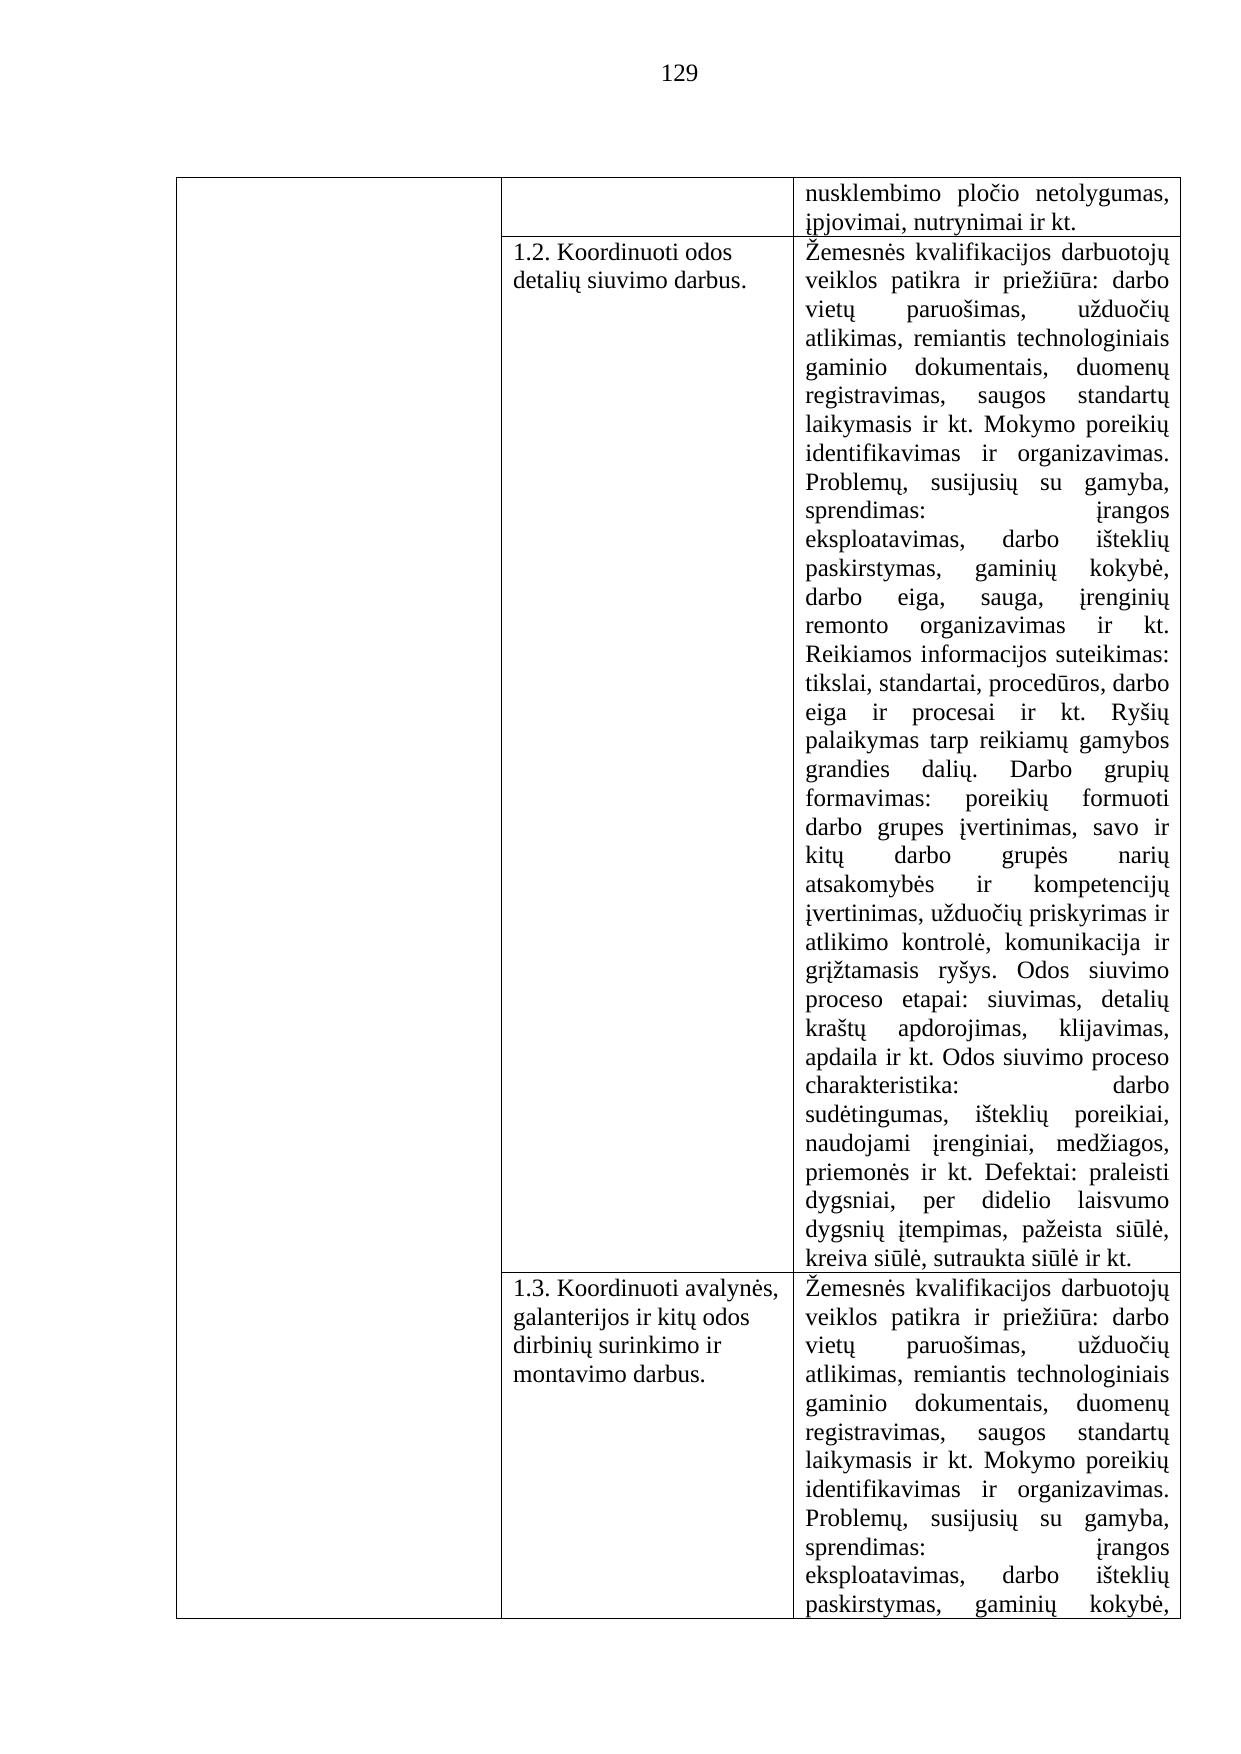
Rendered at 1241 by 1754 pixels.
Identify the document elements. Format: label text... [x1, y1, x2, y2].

table_cell nusklembimo pločio netolygumas, įpjovimai, nutrynimai ir kt. [794, 178, 1180, 236]
table_cell [177, 178, 501, 1618]
table_cell Žemesnės kvalifikacijos darbuotojų veiklos patikra ir priežiūra: darbo vietų paruošimas, užduočių atlikimas, remiantis technologiniais gaminio dokumentais, duomenų registravimas, saugos standartų laikymasis ir kt. Mokymo poreikių identifikavimas ir organizavimas. Problemų, susijusių su gamyba, sprendimas: įrangos eksploatavimas, darbo išteklių paskirstymas, gaminių kokybė, [794, 1273, 1180, 1618]
table_cell [502, 178, 793, 236]
table_cell Žemesnės kvalifikacijos darbuotojų veiklos patikra ir priežiūra: darbo vietų paruošimas, užduočių atlikimas, remiantis technologiniais gaminio dokumentais, duomenų registravimas, saugos standartų laikymasis ir kt. Mokymo poreikių identifikavimas ir organizavimas. Problemų, susijusių su gamyba, sprendimas: įrangos eksploatavimas, darbo išteklių paskirstymas, gaminių kokybė, darbo eiga, sauga, įrenginių remonto organizavimas ir kt. Reikiamos informacijos suteikimas: tikslai, standartai, procedūros, darbo eiga ir procesai ir kt. Ryšių palaikymas tarp reikiamų gamybos grandies dalių. Darbo grupių formavimas: poreikių formuoti darbo grupes įvertinimas, savo ir kitų darbo grupės narių atsakomybės ir kompetencijų įvertinimas, užduočių priskyrimas ir atlikimo kontrolė, komunikacija ir grįžtamasis ryšys. Odos siuvimo proceso etapai: siuvimas, detalių kraštų apdorojimas, klijavimas, apdaila ir kt. Odos siuvimo proceso charakteristika: darbo sudėtingumas, išteklių poreikiai, naudojami įrenginiai, medžiagos, priemonės ir kt. Defektai: praleisti dygsniai, per didelio laisvumo dygsnių įtempimas, pažeista siūlė, kreiva siūlė, sutraukta siūlė ir kt. [794, 237, 1180, 1272]
table_cell 1.3. Koordinuoti avalynės, galanterijos ir kitų odos dirbinių surinkimo ir montavimo darbus. [502, 1273, 793, 1618]
table_cell 1.2. Koordinuoti odos detalių siuvimo darbus. [502, 237, 793, 1272]
